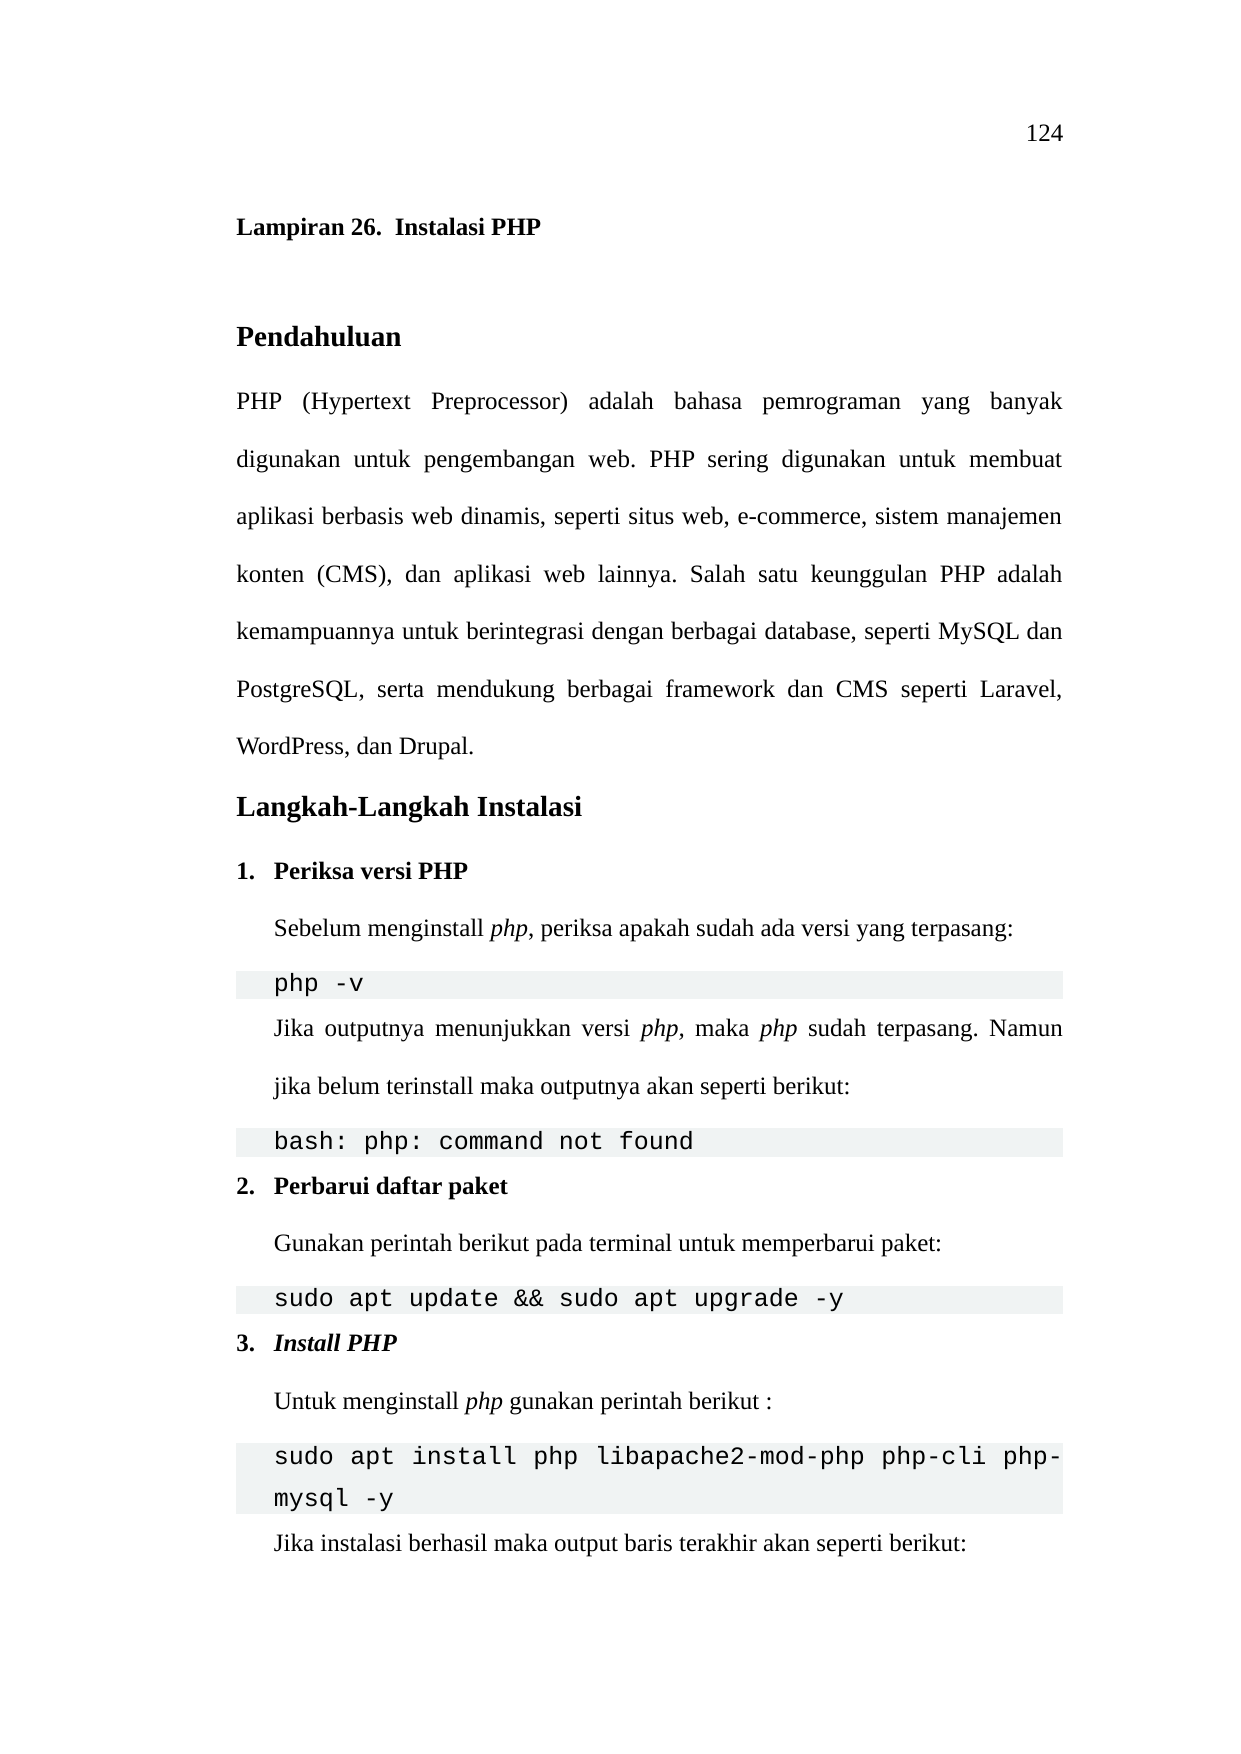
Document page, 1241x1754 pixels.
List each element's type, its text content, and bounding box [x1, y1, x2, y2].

list Untuk menginstall php gunakan perintah berikut : [236, 1386, 1063, 1414]
list bash: php: command not found [236, 1128, 1063, 1157]
list Perbarui daftar paket [236, 1171, 1063, 1199]
list Gunakan perintah berikut pada terminal untuk memperbarui paket: [236, 1228, 1063, 1257]
list Jika outputnya menunjukkan versi php, maka php sudah terpasang. Namun jika belum terinstall maka outputnya akan seperti berikut: [236, 1013, 1063, 1099]
subtitle Instalasi PHP [236, 212, 1063, 241]
list Periksa versi PHP [236, 856, 1063, 884]
list sudo apt install php libapache2-mod-php php-cli php-mysql -y [236, 1443, 1063, 1514]
list Sebelum menginstall php, periksa apakah sudah ada versi yang terpasang: [236, 913, 1063, 942]
list php -v [236, 971, 1063, 999]
list Install PHP [236, 1328, 1063, 1357]
list Jika instalasi berhasil maka output baris terakhir akan seperti berikut: [236, 1528, 1063, 1557]
text Langkah-Langkah Instalasi [236, 789, 1063, 822]
text PHP (Hypertext Preprocessor) adalah bahasa pemrograman yang banyak digunakan untuk pengembangan web. PHP sering digunakan untuk membuat aplikasi berbasis web dinamis, seperti situs web, e-commerce, sistem manajemen konten (CMS), dan aplikasi web lainnya. Salah satu keunggulan PHP adalah kemampuannya untuk berintegrasi dengan berbagai database, seperti MySQL dan PostgreSQL, serta mendukung berbagai framework dan CMS seperti Laravel, WordPress, dan Drupal. [236, 386, 1063, 760]
text Pendahuluan [236, 319, 1063, 353]
list sudo apt update && sudo apt upgrade -y [236, 1286, 1063, 1314]
